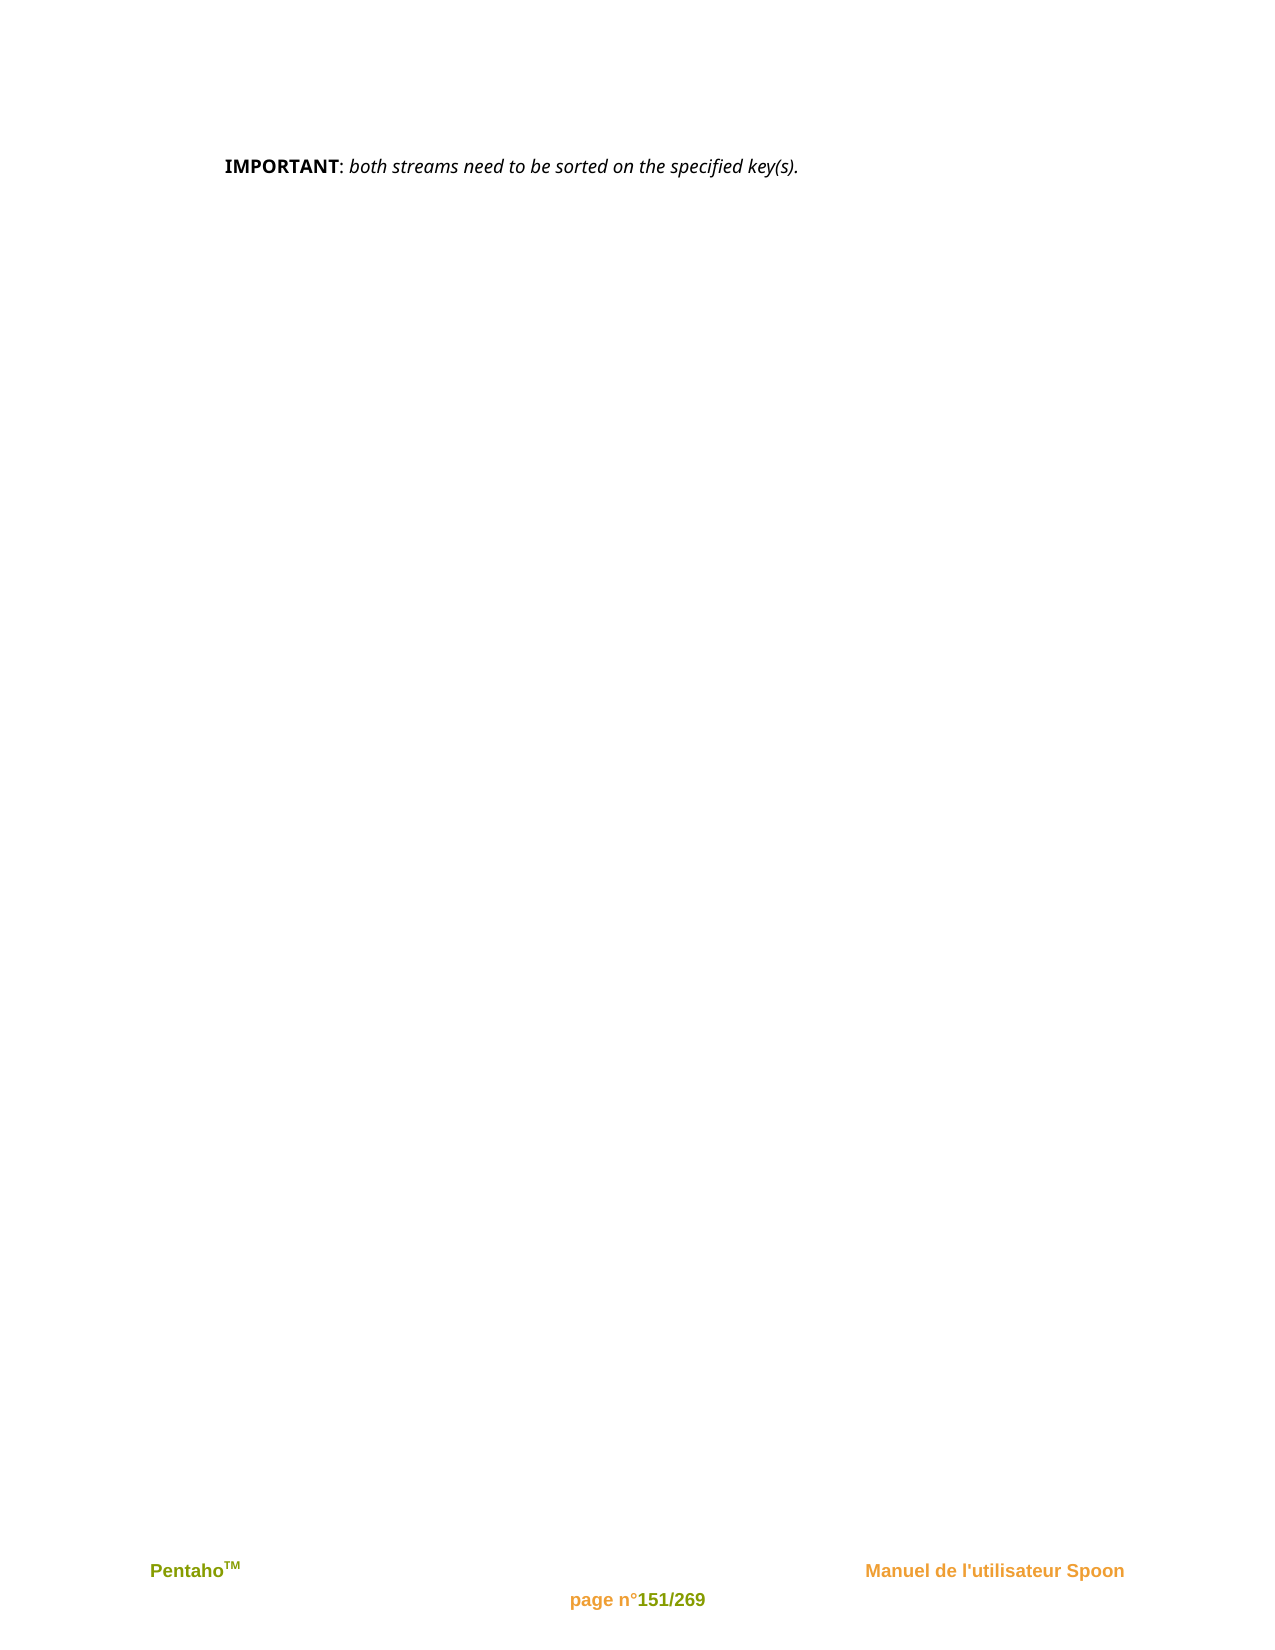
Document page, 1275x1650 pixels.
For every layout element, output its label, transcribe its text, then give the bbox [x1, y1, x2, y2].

text IMPORTANT: both streams need to be sorted on the specified key(s). [225, 150, 1125, 179]
